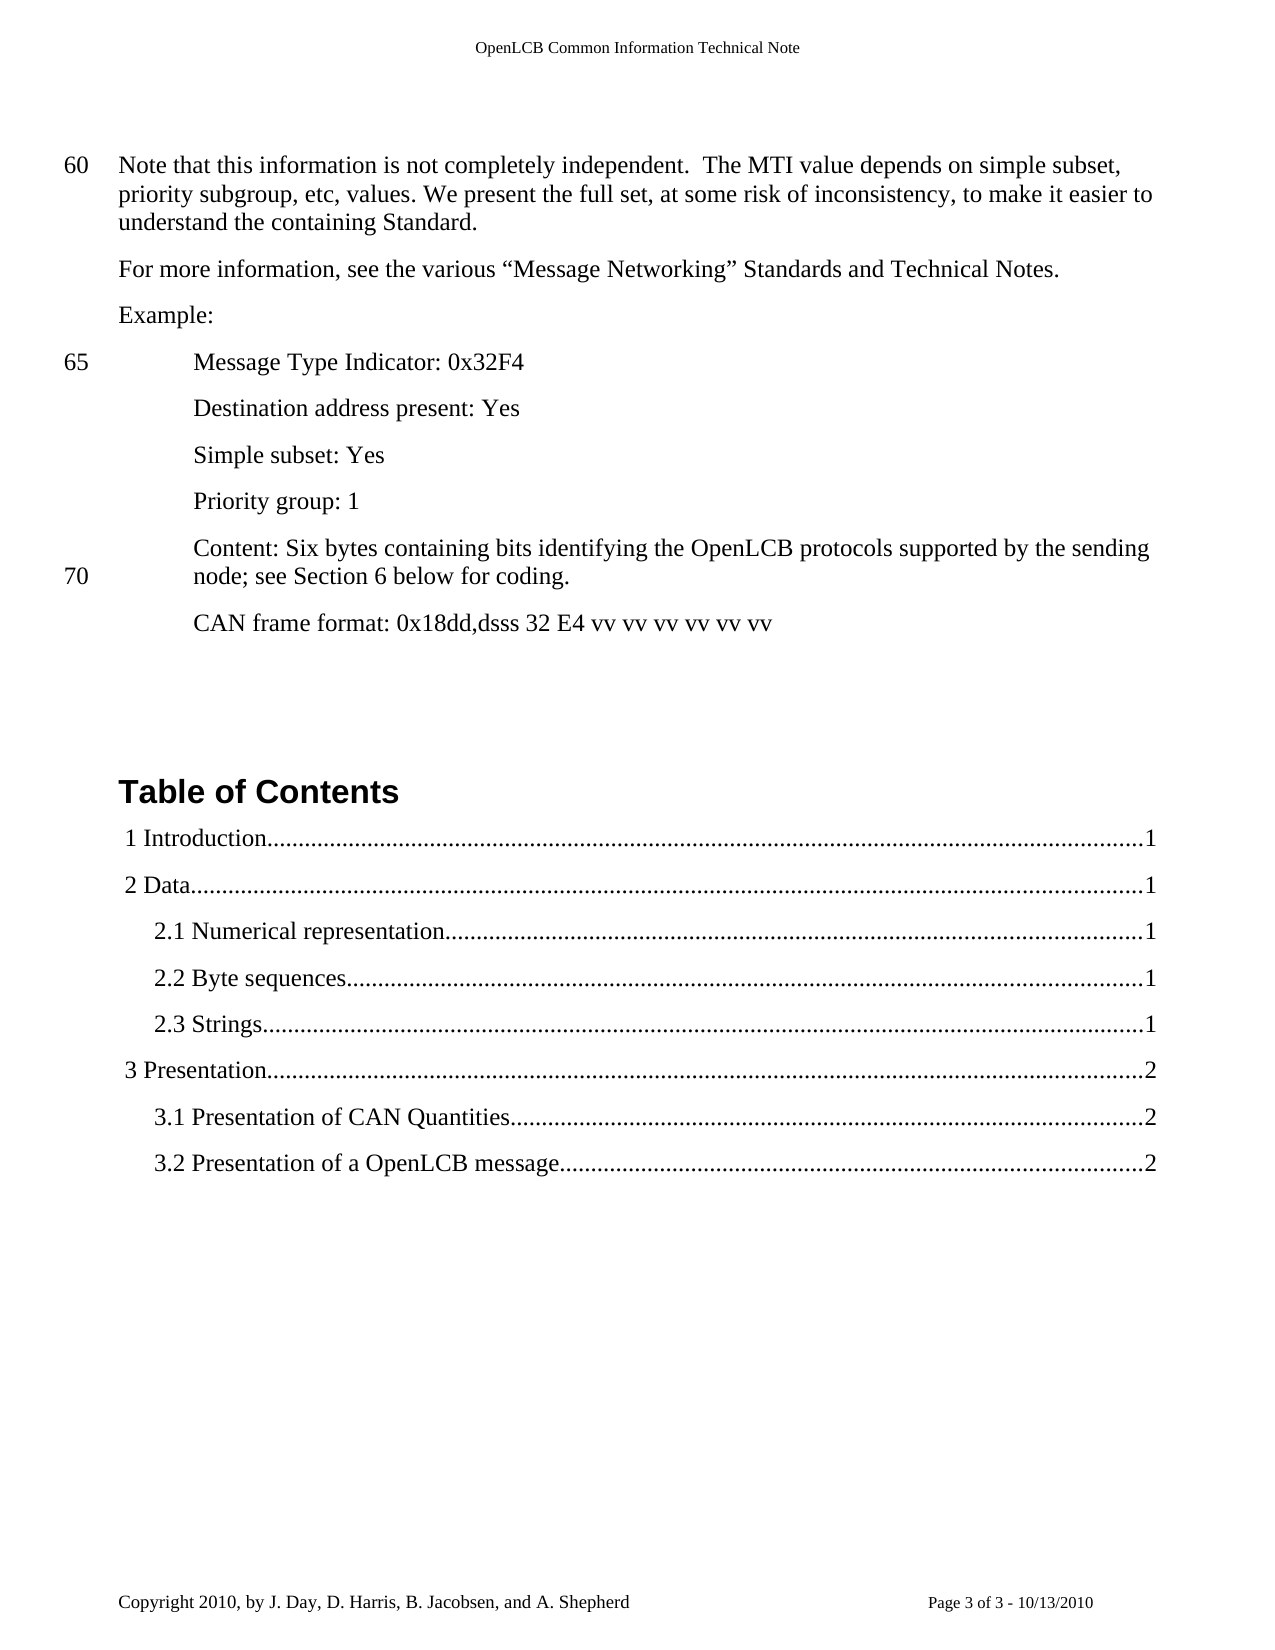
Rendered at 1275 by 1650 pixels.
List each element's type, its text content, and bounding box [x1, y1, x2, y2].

text 2.2 Byte sequences 1 [148, 963, 1157, 991]
subtitle Table of Contents [118, 772, 1157, 811]
text 2 Data 1 [118, 870, 1157, 898]
text Example: [118, 300, 1157, 329]
text 3 Presentation 2 [118, 1056, 1157, 1084]
text Content: Six bytes containing bits identifying the OpenLCB protocols supported by the sending node; see Section 6 below for coding. [193, 533, 1157, 590]
text Simple subset: Yes [193, 440, 1157, 468]
text 3.1 Presentation of CAN Quantities 2 [148, 1102, 1157, 1131]
text 3.2 Presentation of a OpenLCB message 2 [148, 1148, 1157, 1177]
text 1 Introduction 1 [118, 823, 1157, 852]
text Message Type Indicator: 0x32F4 [193, 347, 1157, 376]
text Priority group: 1 [193, 486, 1157, 515]
text 2.3 Strings 1 [148, 1009, 1157, 1038]
text 2.1 Numerical representation 1 [148, 916, 1157, 945]
text Destination address present: Yes [193, 393, 1157, 422]
text For more information, see the various “Message Networking” Standards and Technical Notes. [118, 254, 1157, 283]
text Note that this information is not completely independent. The MTI value depends on simple subset, priority subgroup, etc, values. We present the full set, at some risk of inconsistency, to make it easier to understand the containing Standard. [118, 150, 1157, 236]
text CAN frame format: 0x18dd,dsss 32 E4 vv vv vv vv vv vv [193, 608, 1157, 637]
